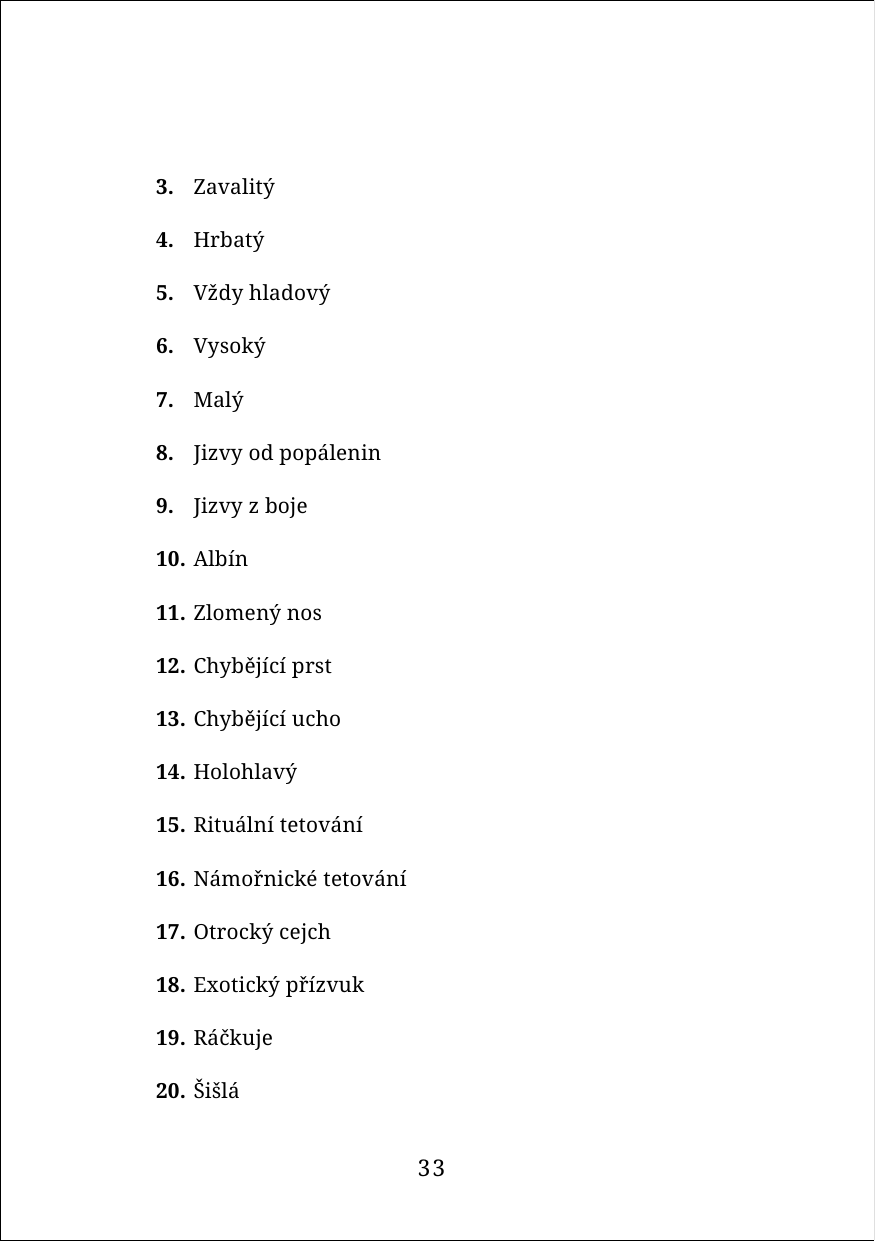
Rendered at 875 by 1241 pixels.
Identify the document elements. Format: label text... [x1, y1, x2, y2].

list Jizvy z boje [156, 491, 756, 519]
list Zavalitý [156, 172, 756, 200]
list Albín [156, 544, 756, 573]
list Námořnické tetování [156, 864, 756, 892]
list Rituální tetování [156, 811, 756, 839]
list Exotický přízvuk [156, 970, 756, 999]
list Vysoký [156, 331, 756, 360]
list Hrbatý [156, 225, 756, 253]
list Vždy hladový [156, 278, 756, 307]
list Otrocký cejch [156, 917, 756, 945]
list Zlomený nos [156, 598, 756, 626]
list Holohlavý [156, 757, 756, 786]
list Malý [156, 385, 756, 413]
list Jizvy od popálenin [156, 438, 756, 466]
list Šišlá [156, 1077, 756, 1105]
list Ráčkuje [156, 1023, 756, 1052]
list Chybějící ucho [156, 704, 756, 732]
list Chybějící prst [156, 651, 756, 679]
